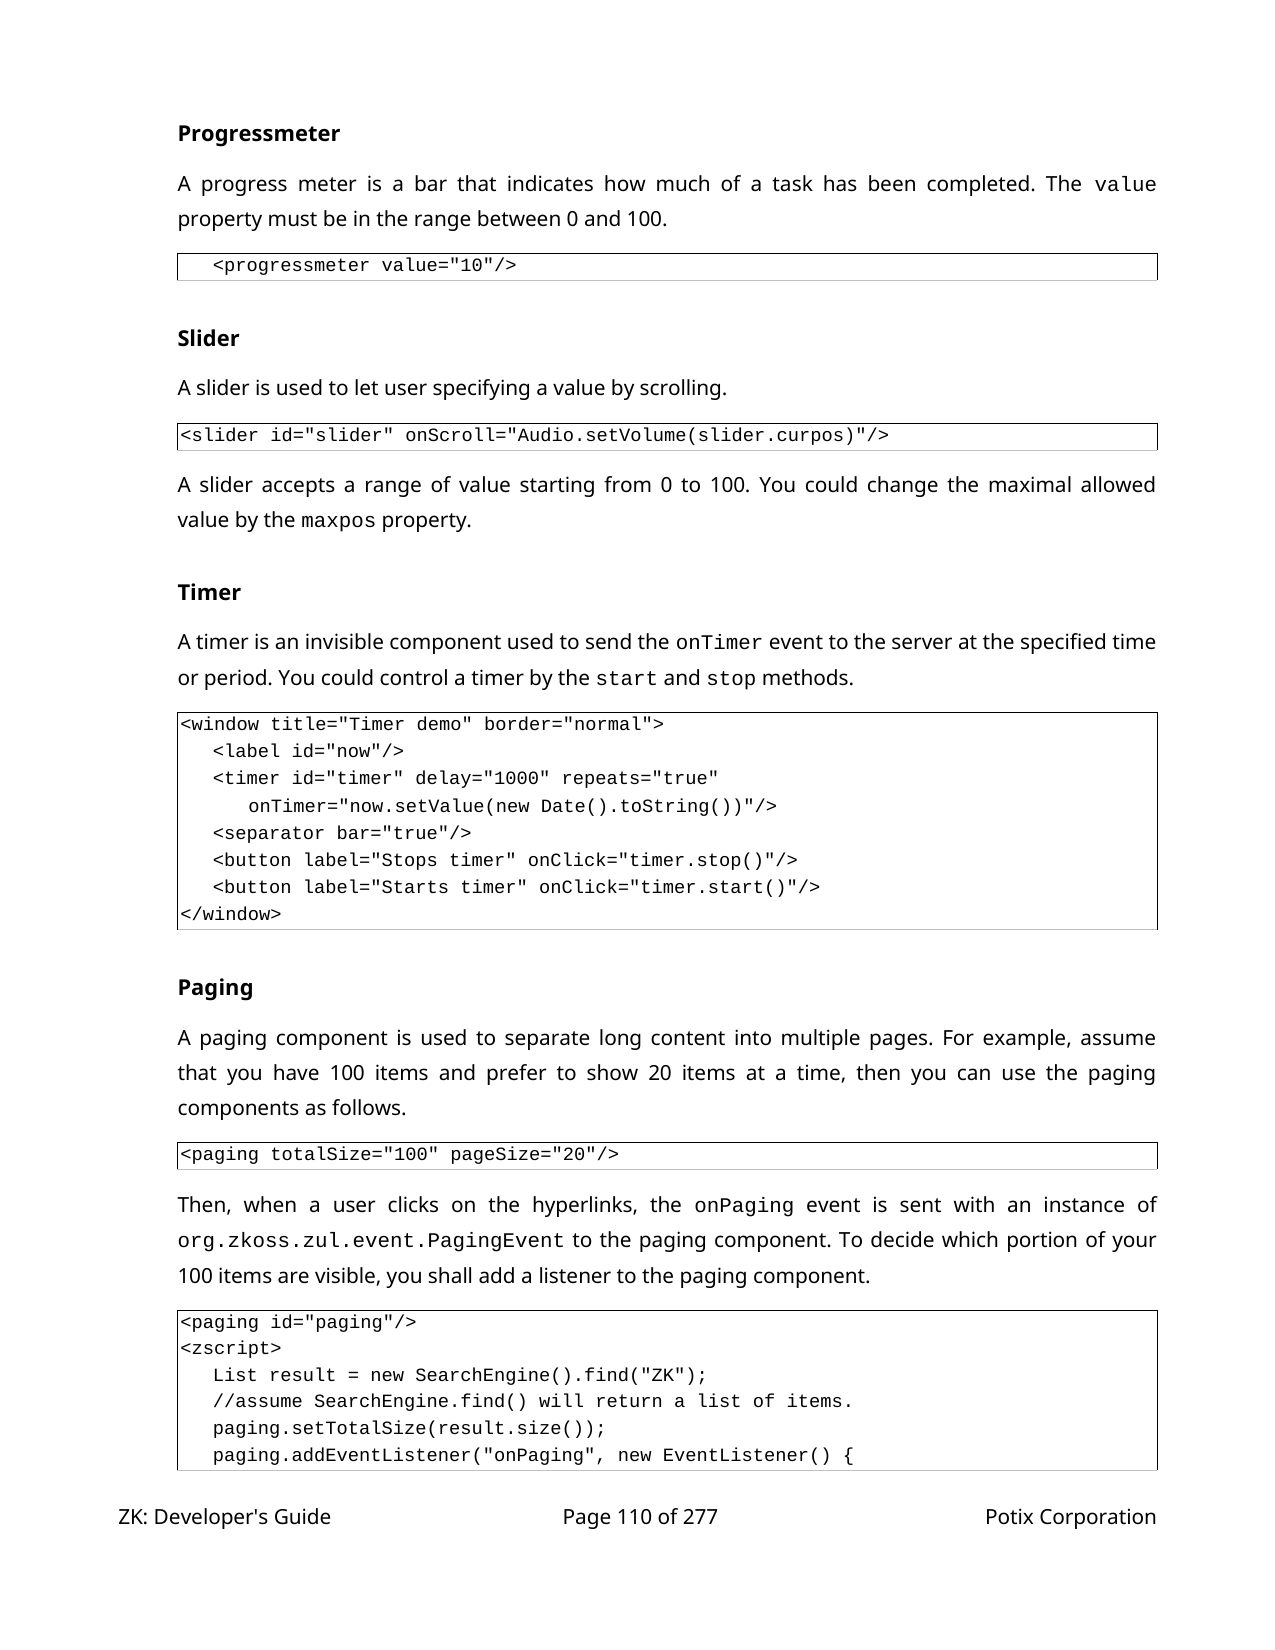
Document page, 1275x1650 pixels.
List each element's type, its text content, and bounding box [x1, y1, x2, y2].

text <button label="Starts timer" onClick="timer.start()"/> [178, 875, 1157, 899]
text <progressmeter value="10"/> [178, 254, 1157, 280]
text <window title="Timer demo" border="normal"> [178, 713, 1157, 736]
text A paging component is used to separate long content into multiple pages. For example, assume that you have 100 items and prefer to show 20 items at a time, then you can use the paging components as follows. [177, 1023, 1157, 1121]
subtitle Timer [177, 577, 1157, 607]
text </window> [178, 902, 1157, 929]
text <paging totalSize="100" pageSize="20"/> [178, 1143, 1157, 1169]
text <button label="Stops timer" onClick="timer.stop()"/> [178, 848, 1157, 872]
text A progress meter is a bar that indicates how much of a task has been completed. The value property must be in the range between 0 and 100. [177, 169, 1157, 232]
text <timer id="timer" delay="1000" repeats="true" [178, 766, 1157, 791]
text <separator bar="true"/> [178, 821, 1157, 845]
text <label id="now"/> [178, 739, 1157, 763]
subtitle Paging [177, 972, 1157, 1002]
text A timer is an invisible component used to send the onTimer event to the server at the specified time or period. You could control a timer by the start and stop methods. [177, 627, 1157, 691]
text <paging id="paging"/> <zscript> List result = new SearchEngine().find("ZK"); //assume SearchEngine.find() will return a list of items. paging.setTotalSize(result.size()); paging.addEventListener("onPaging", new EventListener() { [178, 1311, 1157, 1470]
text <slider id="slider" onScroll="Audio.setVolume(slider.curpos)"/> [178, 424, 1157, 450]
subtitle Progressmeter [177, 118, 1157, 148]
text A slider accepts a range of value starting from 0 to 100. You could change the maximal allowed value by the maxpos property. [177, 470, 1157, 534]
text Then, when a user clicks on the hyperlinks, the onPaging event is sent with an instance of org.zkoss.zul.event.PagingEvent to the paging component. To decide which portion of your 100 items are visible, you shall add a listener to the paging component. [177, 1190, 1157, 1289]
text A slider is used to let user specifying a value by scrolling. [177, 373, 1157, 402]
subtitle Slider [177, 323, 1157, 353]
text onTimer="now.setValue(new Date().toString())"/> [178, 793, 1157, 818]
